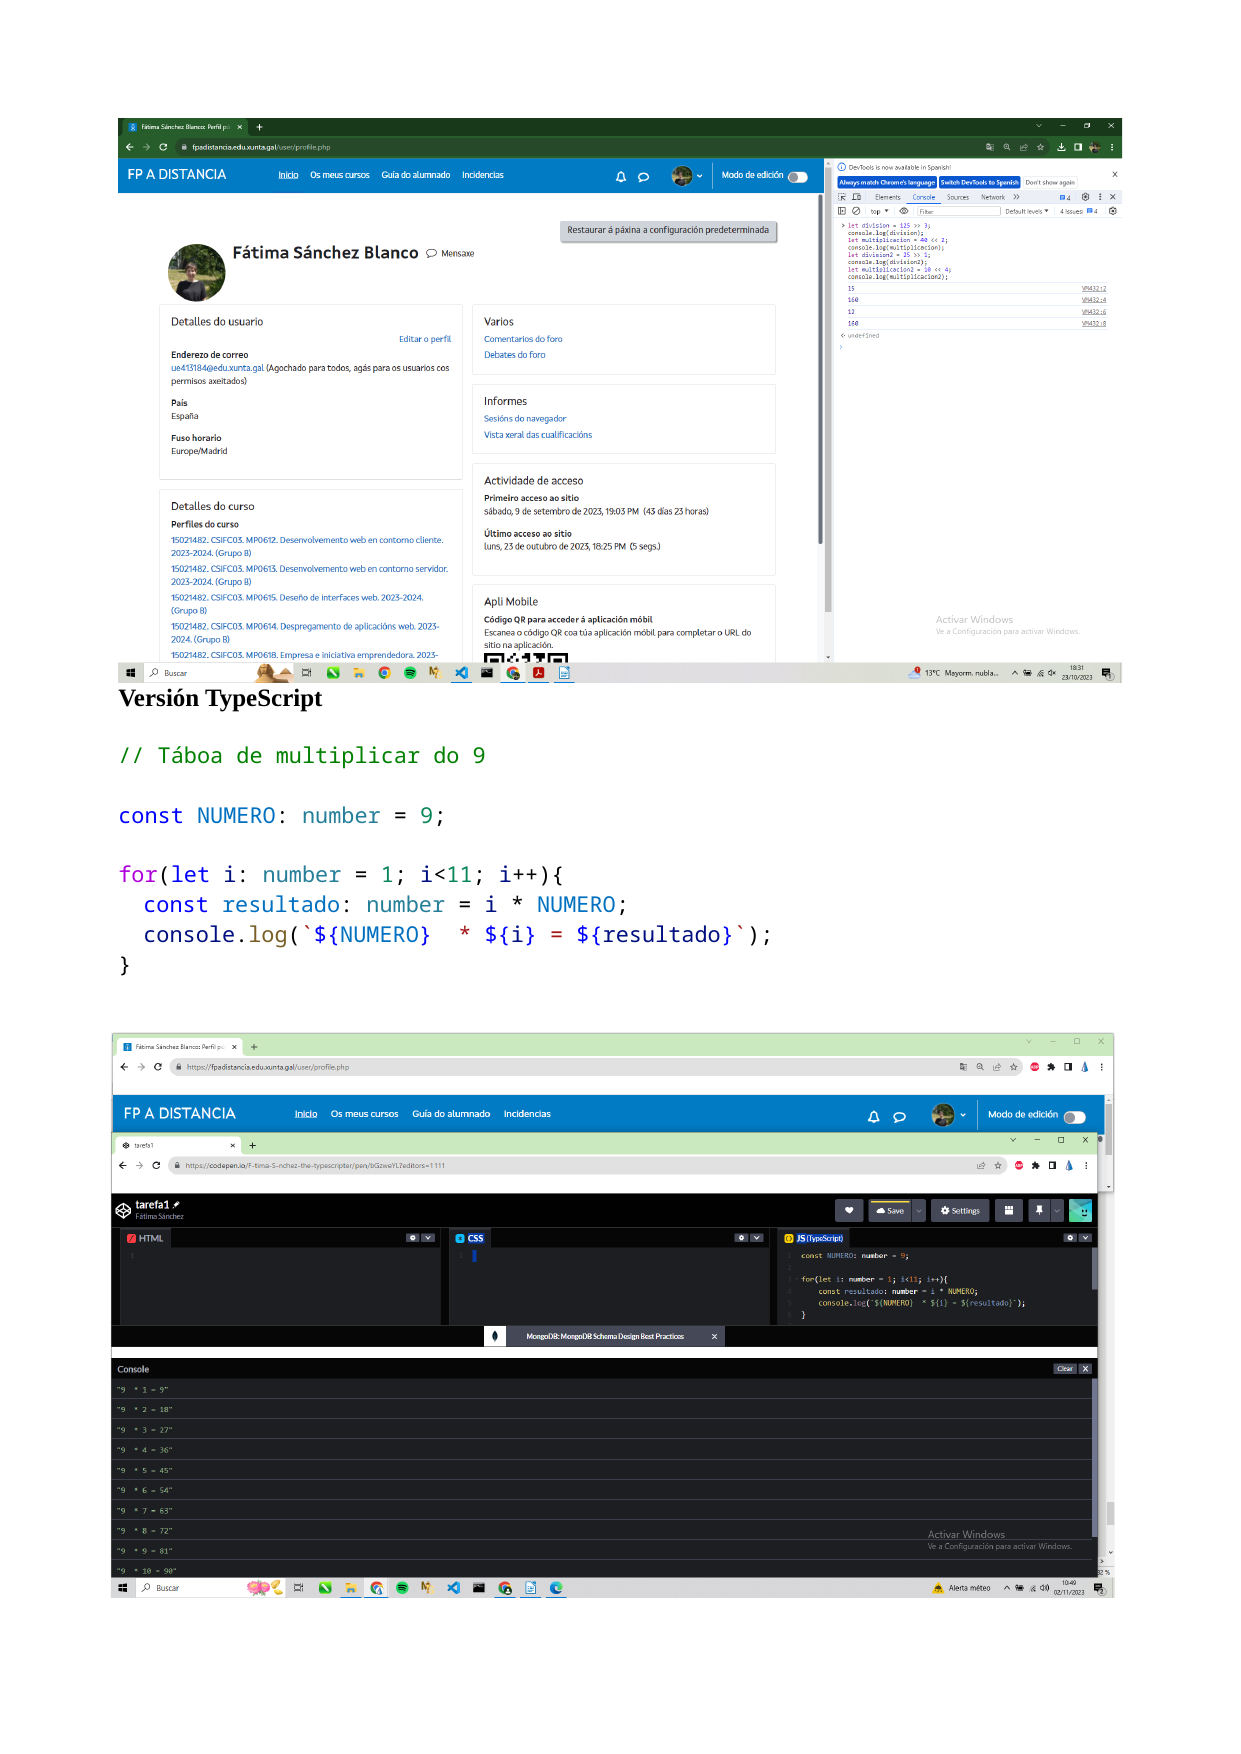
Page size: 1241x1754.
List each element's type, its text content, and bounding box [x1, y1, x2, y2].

text const resultado: number = i * NUMERO; [118, 889, 1122, 919]
picture [118, 118, 1123, 683]
text for(let i: number = 1; i<11; i++){ [118, 859, 1122, 889]
text // Táboa de multiplicar do 9 [118, 740, 1122, 770]
picture [110, 1032, 1115, 1598]
text Versión TypeScript [118, 683, 1122, 712]
text console.log(`${NUMERO} * ${i} = ${resultado}`); [118, 919, 1122, 949]
text const NUMERO: number = 9; [118, 800, 1122, 829]
text } [118, 949, 1122, 978]
